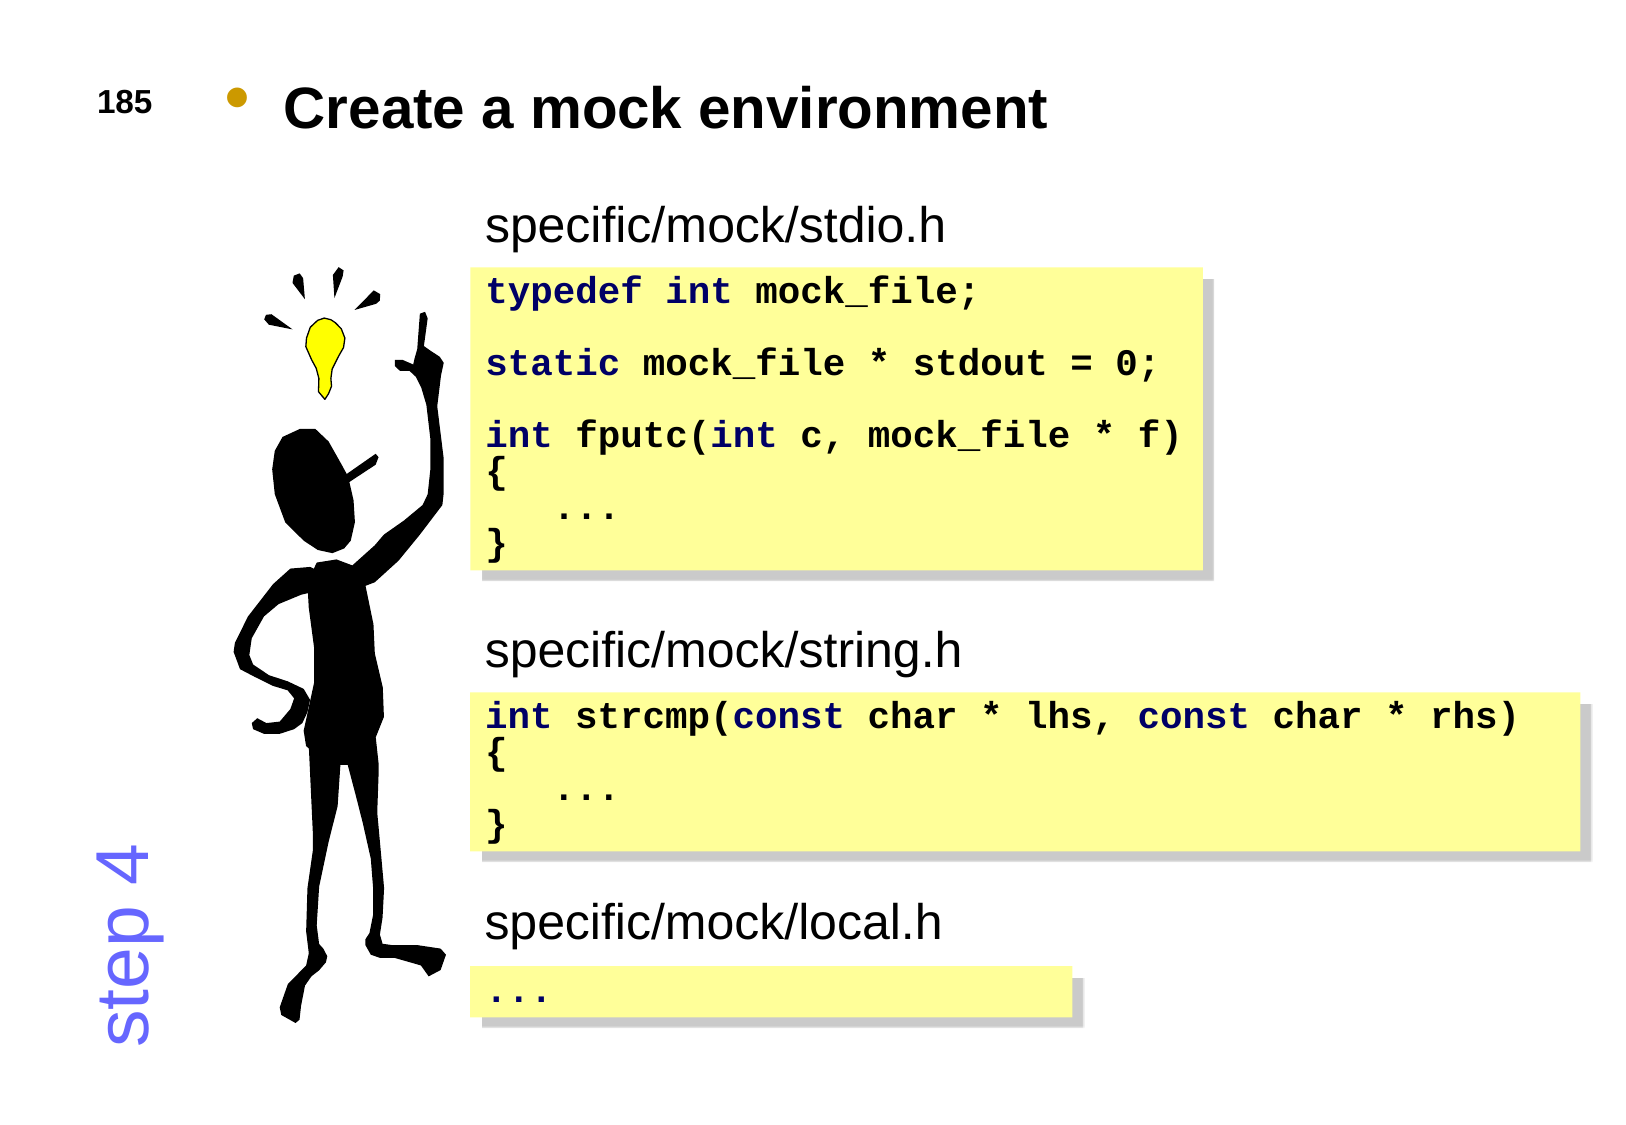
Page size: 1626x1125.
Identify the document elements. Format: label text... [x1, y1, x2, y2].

text_box [233, 311, 446, 1024]
text_box typedef int mock_file; static mock_file * stdout = 0; int fputc(int c, mock_file * f) { ... } [470, 267, 1203, 571]
text_box ... [470, 966, 1073, 1018]
text_box [264, 314, 293, 330]
list Create a mock environment [212, 62, 1625, 1063]
text_box specific/mock/stdio.h [470, 184, 1026, 261]
text_box [354, 290, 381, 310]
text_box specific/mock/string.h [470, 609, 1026, 686]
text_box specific/mock/local.h [469, 881, 1026, 957]
text_box [305, 318, 345, 400]
text_box [332, 267, 344, 299]
text_box int strcmp(const char * lhs, const char * rhs) { ... } [470, 692, 1581, 852]
text_box [272, 428, 379, 554]
text_box [292, 273, 305, 300]
title step 4 [50, 187, 188, 1063]
